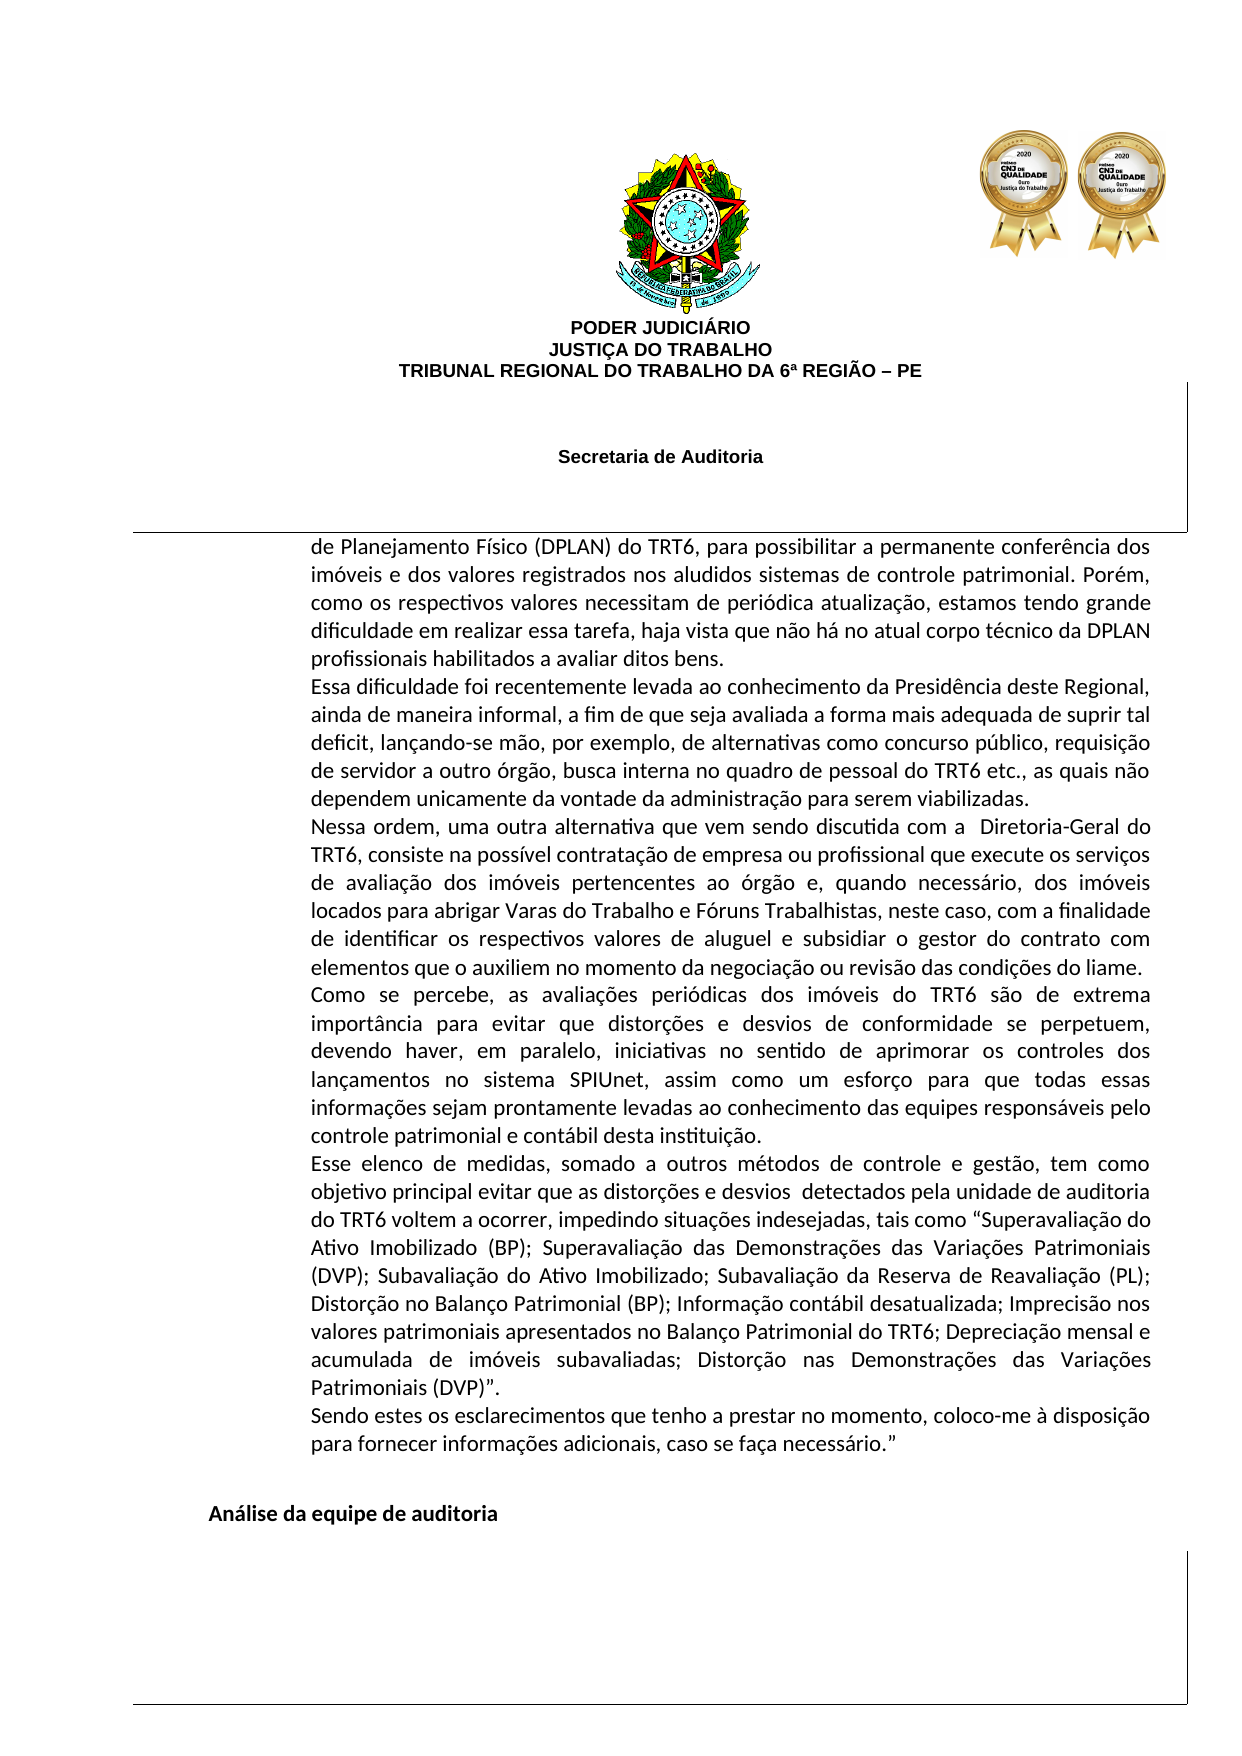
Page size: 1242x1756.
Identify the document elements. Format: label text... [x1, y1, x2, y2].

text Nessa ordem, uma outra alternativa que vem sendo discutida com a Diretoria-Geral do TRT6, consiste na possível contratação de empresa ou profissional que execute os serviços de avaliação dos imóveis pertencentes ao órgão e, quando necessário, dos imóveis locados para abrigar Varas do Trabalho e Fóruns Trabalhistas, neste caso, com a finalidade de identificar os respectivos valores de aluguel e subsidiar o gestor do contrato com elementos que o auxiliem no momento da negociação ou revisão das condições do liame. [311, 812, 1152, 981]
text Essa dificuldade foi recentemente levada ao conhecimento da Presidência deste Regional, ainda de maneira informal, a fim de que seja avaliada a forma mais adequada de suprir tal deficit, lançando-se mão, por exemplo, de alternativas como concurso público, requisição de servidor a outro órgão, busca interna no quadro de pessoal do TRT6 etc., as quais não dependem unicamente da vontade da administração para serem viabilizadas. [311, 672, 1152, 812]
text Esse elenco de medidas, somado a outros métodos de controle e gestão, tem como objetivo principal evitar que as distorções e desvios detectados pela unidade de auditoria do TRT6 voltem a ocorrer, impedindo situações indesejadas, tais como “Superavaliação do Ativo Imobilizado (BP); Superavaliação das Demonstrações das Variações Patrimoniais (DVP); Subavaliação do Ativo Imobilizado; Subavaliação da Reserva de Reavaliação (PL); Distorção no Balanço Patrimonial (BP); Informação contábil desatualizada; Imprecisão nos valores patrimoniais apresentados no Balanço Patrimonial do TRT6; Depreciação mensal e acumulada de imóveis subavaliadas; Distorção nas Demonstrações das Variações Patrimoniais (DVP)”. [311, 1149, 1152, 1401]
text Análise da equipe de auditoria [133, 1499, 1187, 1527]
text Como se percebe, as avaliações periódicas dos imóveis do TRT6 são de extrema importância para evitar que distorções e desvios de conformidade se perpetuem, devendo haver, em paralelo, iniciativas no sentido de aprimorar os controles dos lançamentos no sistema SPIUnet, assim como um esforço para que todas essas informações sejam prontamente levadas ao conhecimento das equipes responsáveis pelo controle patrimonial e contábil desta instituição. [311, 981, 1152, 1149]
text de Planejamento Físico (DPLAN) do TRT6, para possibilitar a permanente conferência dos imóveis e dos valores registrados nos aludidos sistemas de controle patrimonial. Porém, como os respectivos valores necessitam de periódica atualização, estamos tendo grande dificuldade em realizar essa tarefa, haja vista que não há no atual corpo técnico da DPLAN profissionais habilitados a avaliar ditos bens. [311, 532, 1152, 672]
text Sendo estes os esclarecimentos que tenho a prestar no momento, coloco-me à disposição para fornecer informações adicionais, caso se faça necessário.” [311, 1401, 1152, 1457]
